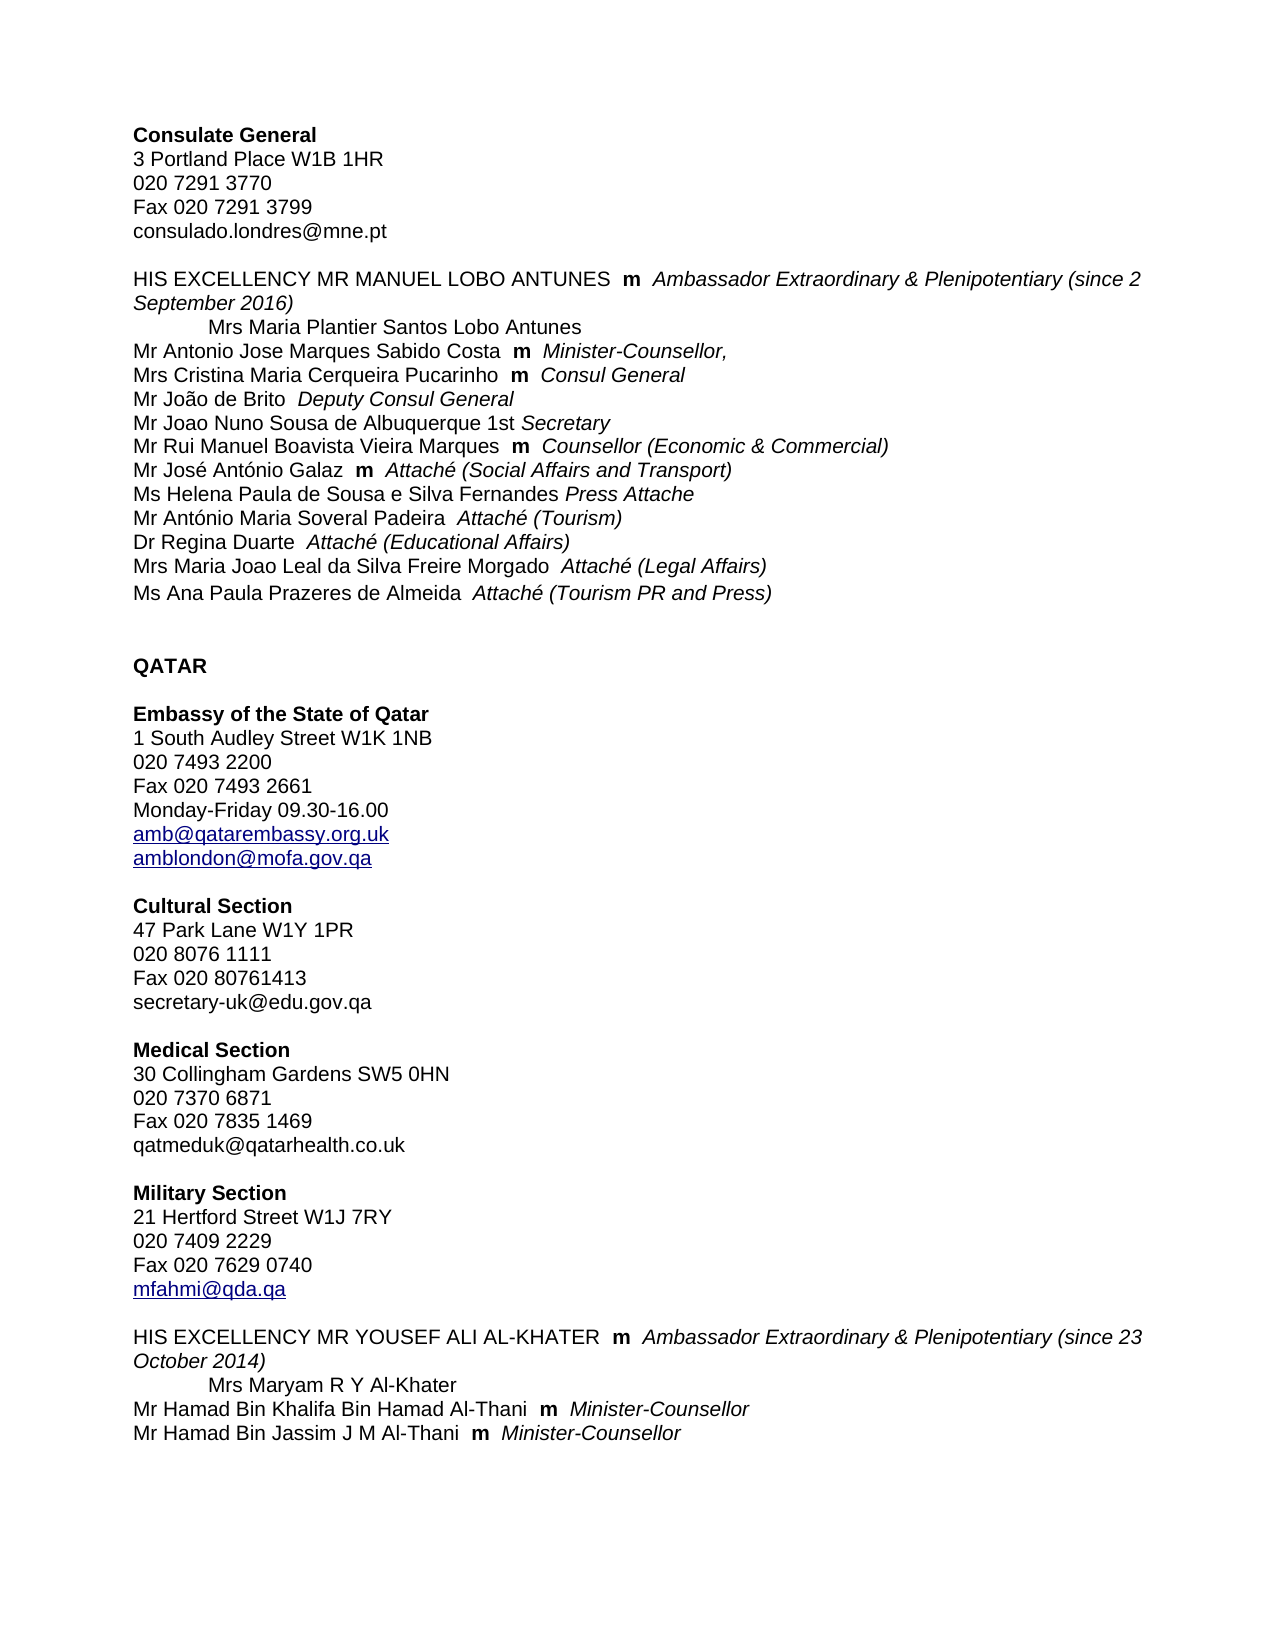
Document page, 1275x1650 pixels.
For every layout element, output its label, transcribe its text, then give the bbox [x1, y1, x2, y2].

text Cultural Section [133, 894, 1181, 918]
text 3 Portland Place W1B 1HR [133, 147, 1181, 171]
text Ms Helena Paula de Sousa e Silva Fernandes Press Attache [133, 482, 1181, 506]
text Mr João de Brito Deputy Consul General [133, 386, 1181, 410]
text Mr Antonio Jose Marques Sabido Costa m Minister-Counsellor, [133, 338, 1181, 362]
text Mr Rui Manuel Boavista Vieira Marques m Counsellor (Economic & Commercial) [133, 434, 1181, 458]
subtitle QATAR [133, 654, 1181, 678]
text Consulate General [133, 123, 1181, 147]
text 020 8076 1111 [133, 942, 1181, 966]
text Mrs Maria Plantier Santos Lobo Antunes [133, 314, 1181, 338]
text Mr Hamad Bin Jassim J M Al-Thani m Minister-Counsellor [133, 1421, 1181, 1445]
text 47 Park Lane W1Y 1PR [133, 918, 1181, 942]
text Mr Joao Nuno Sousa de Albuquerque 1st Secretary [133, 410, 1181, 434]
text qatmeduk@qatarhealth.co.uk [133, 1133, 1181, 1157]
text Fax 020 7835 1469 [133, 1109, 1181, 1133]
text Fax 020 7629 0740 [133, 1253, 1181, 1277]
text 020 7291 3770 [133, 171, 1181, 195]
text mfahmi@qda.qa [133, 1277, 1181, 1301]
text 020 7370 6871 [133, 1085, 1181, 1109]
text Fax 020 7291 3799 [133, 195, 1181, 219]
text Fax 020 80761413 [133, 966, 1181, 989]
text secretary-uk@edu.gov.qa [133, 989, 1181, 1013]
text Fax 020 7493 2661 [133, 774, 1181, 798]
text Mr António Maria Soveral Padeira Attaché (Tourism) [133, 506, 1181, 530]
text Mr José António Galaz m Attaché (Social Affairs and Transport) [133, 458, 1181, 482]
text amb@qatarembassy.org.uk [133, 822, 1181, 846]
text 020 7493 2200 [133, 750, 1181, 774]
text Medical Section [133, 1037, 1181, 1061]
text Ms Ana Paula Prazeres de Almeida Attaché (Tourism PR and Press) [133, 578, 1181, 606]
text HIS EXCELLENCY MR MANUEL LOBO ANTUNES m Ambassador Extraordinary & Plenipotentiary (since 2 September 2016) [133, 267, 1181, 314]
text 21 Hertford Street W1J 7RY [133, 1205, 1181, 1229]
text amblondon@mofa.gov.qa [133, 846, 1181, 870]
text Mrs Maria Joao Leal da Silva Freire Morgado Attaché (Legal Affairs) [133, 554, 1181, 578]
text Mrs Cristina Maria Cerqueira Pucarinho m Consul General [133, 362, 1181, 386]
text 30 Collingham Gardens SW5 0HN [133, 1061, 1181, 1085]
text Mrs Maryam R Y Al-Khater [133, 1373, 1181, 1397]
text Military Section [133, 1181, 1181, 1205]
text Mr Hamad Bin Khalifa Bin Hamad Al-Thani m Minister-Counsellor [133, 1397, 1181, 1421]
text 1 South Audley Street W1K 1NB [133, 726, 1181, 750]
text Dr Regina Duarte Attaché (Educational Affairs) [133, 530, 1181, 554]
text Monday-Friday 09.30-16.00 [133, 798, 1181, 822]
text Embassy of the State of Qatar [133, 702, 1181, 726]
text consulado.londres@mne.pt [133, 219, 1181, 243]
text 020 7409 2229 [133, 1229, 1181, 1253]
text HIS EXCELLENCY MR YOUSEF ALI AL-KHATER m Ambassador Extraordinary & Plenipotentiary (since 23 October 2014) [133, 1325, 1181, 1373]
